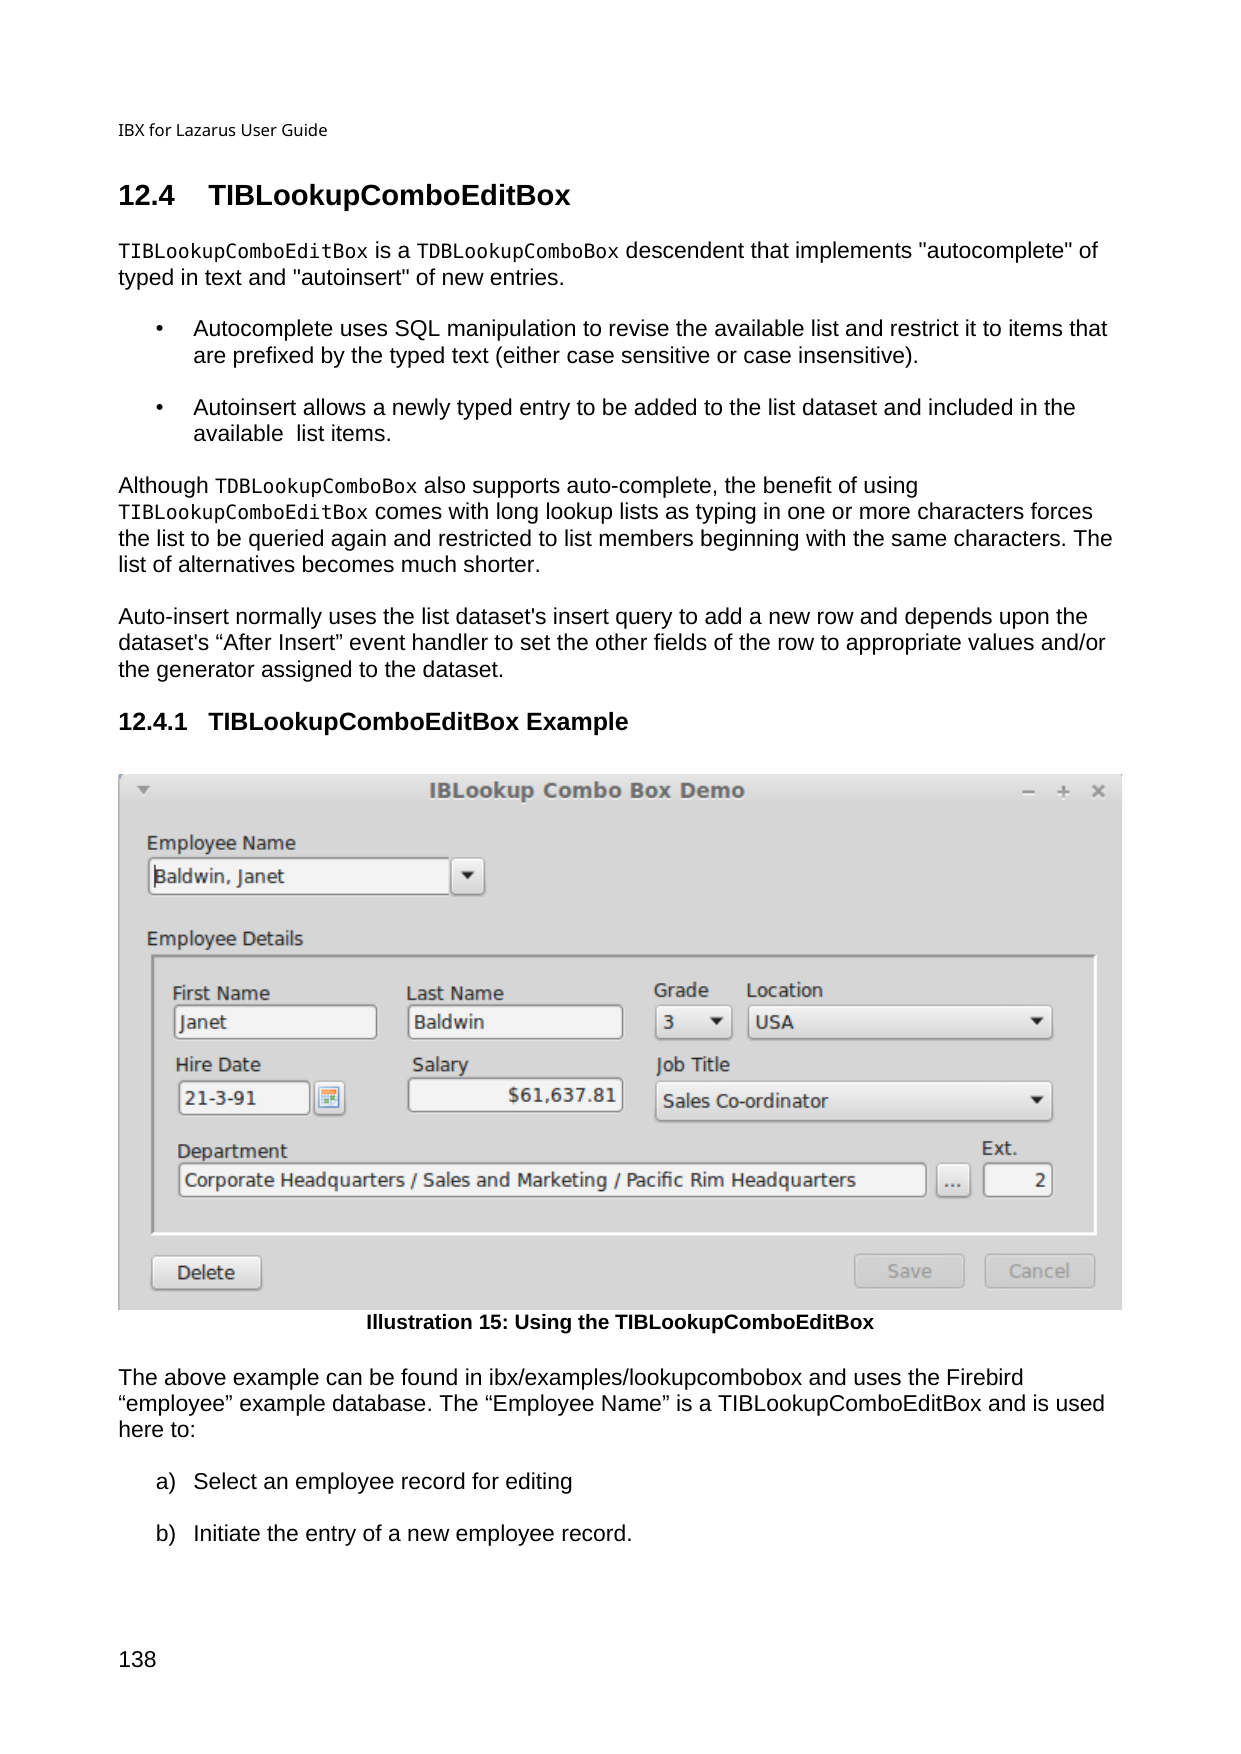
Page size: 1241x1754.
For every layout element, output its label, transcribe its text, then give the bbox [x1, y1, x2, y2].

subtitle TIBLookupComboEditBox [118, 178, 1122, 212]
subtitle TIBLookupComboEditBox Example [118, 707, 1122, 736]
list Autoinsert allows a newly typed entry to be added to the list dataset and included in the available list items. [156, 394, 1122, 446]
text Although TDBLookupComboBox also supports auto-complete, the benefit of using TIBLookupComboEditBox comes with long lookup lists as typing in one or more characters forces the list to be queried again and restricted to list members beginning with the same characters. The list of alternatives becomes much shorter. [118, 472, 1122, 577]
text Auto-insert normally uses the list dataset's insert query to add a new row and depends upon the dataset's “After Insert” event handler to set the other fields of the row to appropriate values and/or the generator assigned to the dataset. [118, 603, 1122, 682]
text TIBLookupComboEditBox is a TDBLookupComboBox descendent that implements "autocomplete" of typed in text and "autoinsert" of new entries. [118, 237, 1122, 290]
text Illustration 15: Using the TIBLookupComboEditBox [118, 1310, 1122, 1333]
text The above example can be found in ibx/examples/lookupcombobox and uses the Firebird “employee” example database. The “Employee Name” is a TIBLookupComboEditBox and is used here to: [118, 1333, 1122, 1443]
list Initiate the entry of a new employee record. [156, 1520, 1122, 1546]
list Autocomplete uses SQL manipulation to revise the available list and restrict it to items that are prefixed by the typed text (either case sensitive or case insensitive). [156, 315, 1122, 368]
list Select an employee record for editing [156, 1468, 1122, 1494]
text [118, 762, 1122, 774]
picture [118, 774, 1123, 1310]
